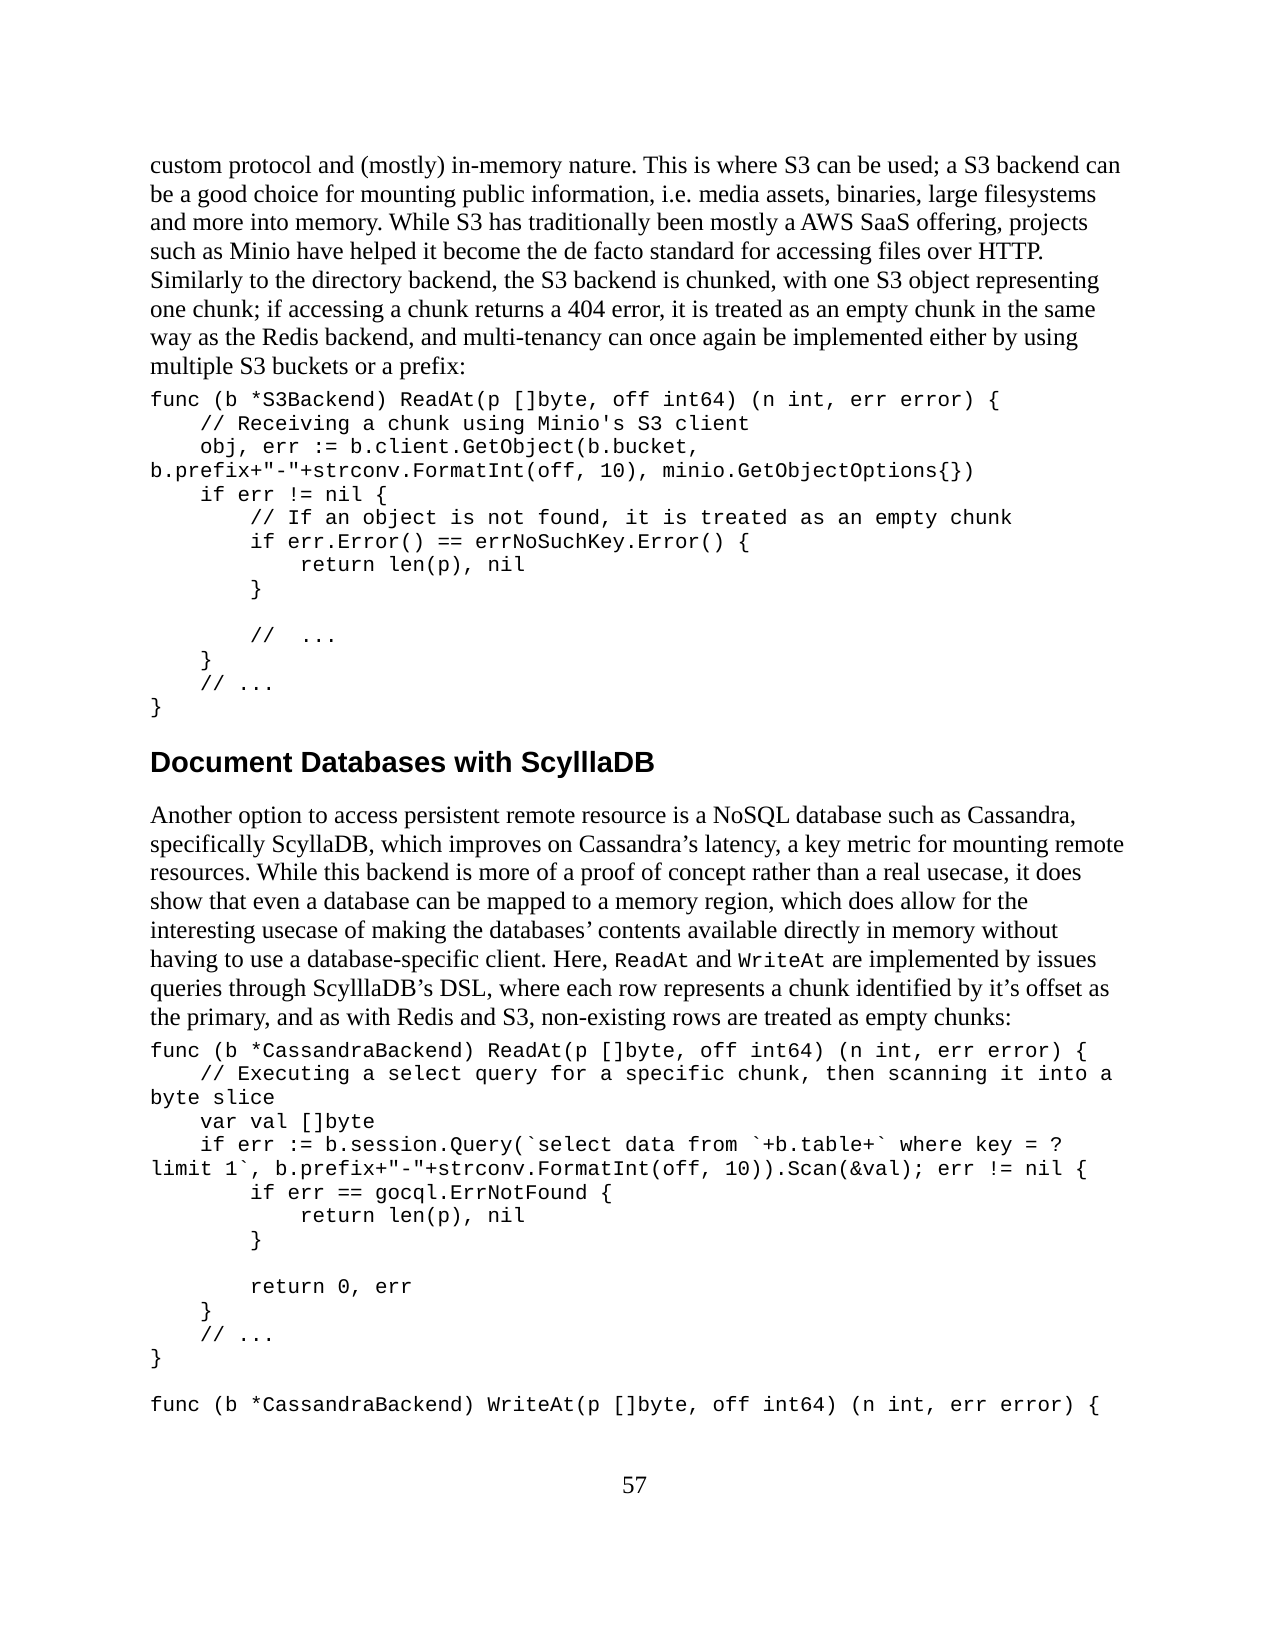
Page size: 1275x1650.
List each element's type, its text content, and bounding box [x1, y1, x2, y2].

text // Receiving a chunk using Minio's S3 client [150, 413, 1125, 436]
text // ... [150, 625, 1125, 649]
text return 0, err [150, 1276, 1125, 1300]
text return len(p), nil [150, 1205, 1125, 1229]
subtitle Document Databases with ScylllaDB [150, 745, 1125, 778]
text } [150, 1300, 1125, 1323]
text } [150, 696, 1125, 720]
text // ... [150, 1323, 1125, 1347]
text custom protocol and (mostly) in-memory nature. This is where S3 can be used; a S3 backend can be a good choice for mounting public information, i.e. media assets, binaries, large filesystems and more into memory. While S3 has traditionally been mostly a AWS SaaS offering, projects such as Minio have helped it become the de facto standard for accessing files over HTTP. Similarly to the directory backend, the S3 backend is chunked, with one S3 object representing one chunk; if accessing a chunk returns a 404 error, it is treated as an empty chunk in the same way as the Redis backend, and multi-tenancy can once again be implemented either by using multiple S3 buckets or a prefix: [150, 150, 1125, 380]
text var val []byte [150, 1111, 1125, 1134]
text // Executing a select query for a specific chunk, then scanning it into a byte slice [150, 1063, 1125, 1111]
text } [150, 1229, 1125, 1253]
text func (b *CassandraBackend) WriteAt(p []byte, off int64) (n int, err error) { [150, 1394, 1125, 1418]
text if err != nil { [150, 483, 1125, 507]
text // If an object is not found, it is treated as an empty chunk [150, 507, 1125, 531]
text // ... [150, 673, 1125, 696]
text if err == gocql.ErrNotFound { [150, 1182, 1125, 1205]
text obj, err := b.client.GetObject(b.bucket, b.prefix+"-"+strconv.FormatInt(off, 10), minio.GetObjectOptions{}) [150, 436, 1125, 483]
text } [150, 578, 1125, 602]
text if err := b.session.Query(`select data from `+b.table+` where key = ? limit 1`, b.prefix+"-"+strconv.FormatInt(off, 10)).Scan(&val); err != nil { [150, 1134, 1125, 1182]
text return len(p), nil [150, 554, 1125, 578]
text } [150, 649, 1125, 673]
text func (b *S3Backend) ReadAt(p []byte, off int64) (n int, err error) { [150, 389, 1125, 413]
text Another option to access persistent remote resource is a NoSQL database such as Cassandra, specifically ScyllaDB, which improves on Cassandra’s latency, a key metric for mounting remote resources. While this backend is more of a proof of concept rather than a real usecase, it does show that even a database can be mapped to a memory region, which does allow for the interesting usecase of making the databases’ contents available directly in memory without having to use a database-specific client. Here, ReadAt and WriteAt are implemented by issues queries through ScylllaDB’s DSL, where each row represents a chunk identified by it’s offset as the primary, and as with Redis and S3, non-existing rows are treated as empty chunks: [150, 800, 1125, 1031]
text } [150, 1347, 1125, 1371]
text if err.Error() == errNoSuchKey.Error() { [150, 531, 1125, 554]
text func (b *CassandraBackend) ReadAt(p []byte, off int64) (n int, err error) { [150, 1040, 1125, 1063]
